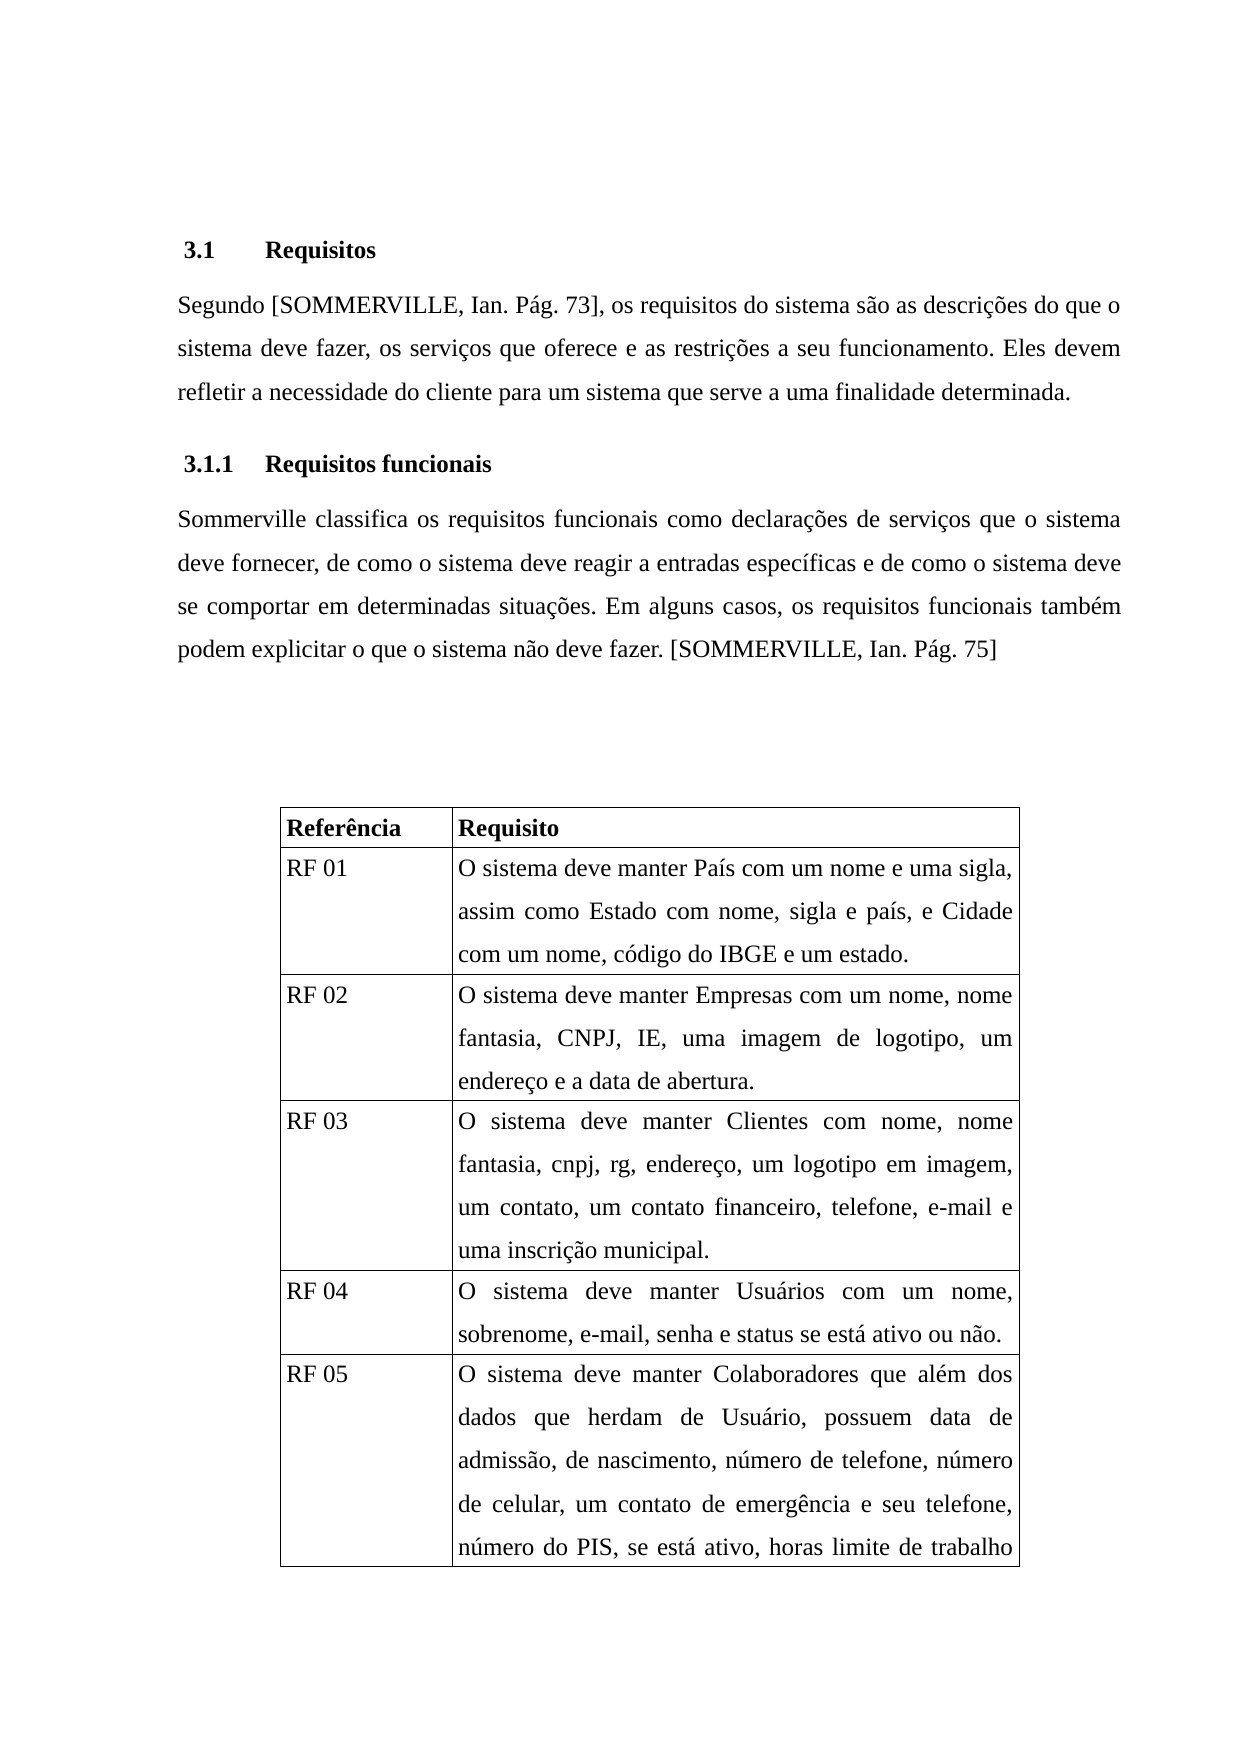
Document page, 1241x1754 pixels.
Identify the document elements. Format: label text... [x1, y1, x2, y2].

table_cell O sistema deve manter Clientes com nome, nome fantasia, cnpj, rg, endereço, um logotipo em imagem, um contato, um contato financeiro, telefone, e-mail e uma inscrição municipal. [453, 1101, 1019, 1270]
table_cell O sistema deve manter País com um nome e uma sigla, assim como Estado com nome, sigla e país, e Cidade com um nome, código do IBGE e um estado. [453, 848, 1019, 974]
table_cell O sistema deve manter Empresas com um nome, nome fantasia, CNPJ, IE, uma imagem de logotipo, um endereço e a data de abertura. [453, 975, 1019, 1100]
table_cell RF 03 [281, 1101, 452, 1270]
table_cell O sistema deve manter Usuários com um nome, sobrenome, e-mail, senha e status se está ativo ou não. [453, 1271, 1019, 1353]
text Sommerville classifica os requisitos funcionais como declarações de serviços que o sistema deve fornecer, de como o sistema deve reagir a entradas específicas e de como o sistema deve se comportar em determinadas situações. Em alguns casos, os requisitos funcionais também podem explicitar o que o sistema não deve fazer. [SOMMERVILLE, Ian. Pág. 75] [177, 504, 1122, 663]
table_header Referência [281, 808, 452, 847]
table_header Requisito [453, 808, 1019, 847]
table_cell RF 04 [281, 1271, 452, 1353]
subtitle Requisitos [177, 235, 1122, 263]
table_cell O sistema deve manter Colaboradores que além dos dados que herdam de Usuário, possuem data de admissão, de nascimento, número de telefone, número de celular, um contato de emergência e seu telefone, número do PIS, se está ativo, horas limite de trabalho [453, 1355, 1019, 1566]
table_cell RF 02 [281, 975, 452, 1100]
text Segundo [SOMMERVILLE, Ian. Pág. 73], os requisitos do sistema são as descrições do que o sistema deve fazer, os serviços que oferece e as restrições a seu funcionamento. Eles devem refletir a necessidade do cliente para um sistema que serve a uma finalidade determinada. [177, 290, 1122, 405]
table_cell RF 01 [281, 848, 452, 974]
table_cell RF 05 [281, 1355, 452, 1566]
subtitle Requisitos funcionais [177, 449, 1122, 478]
